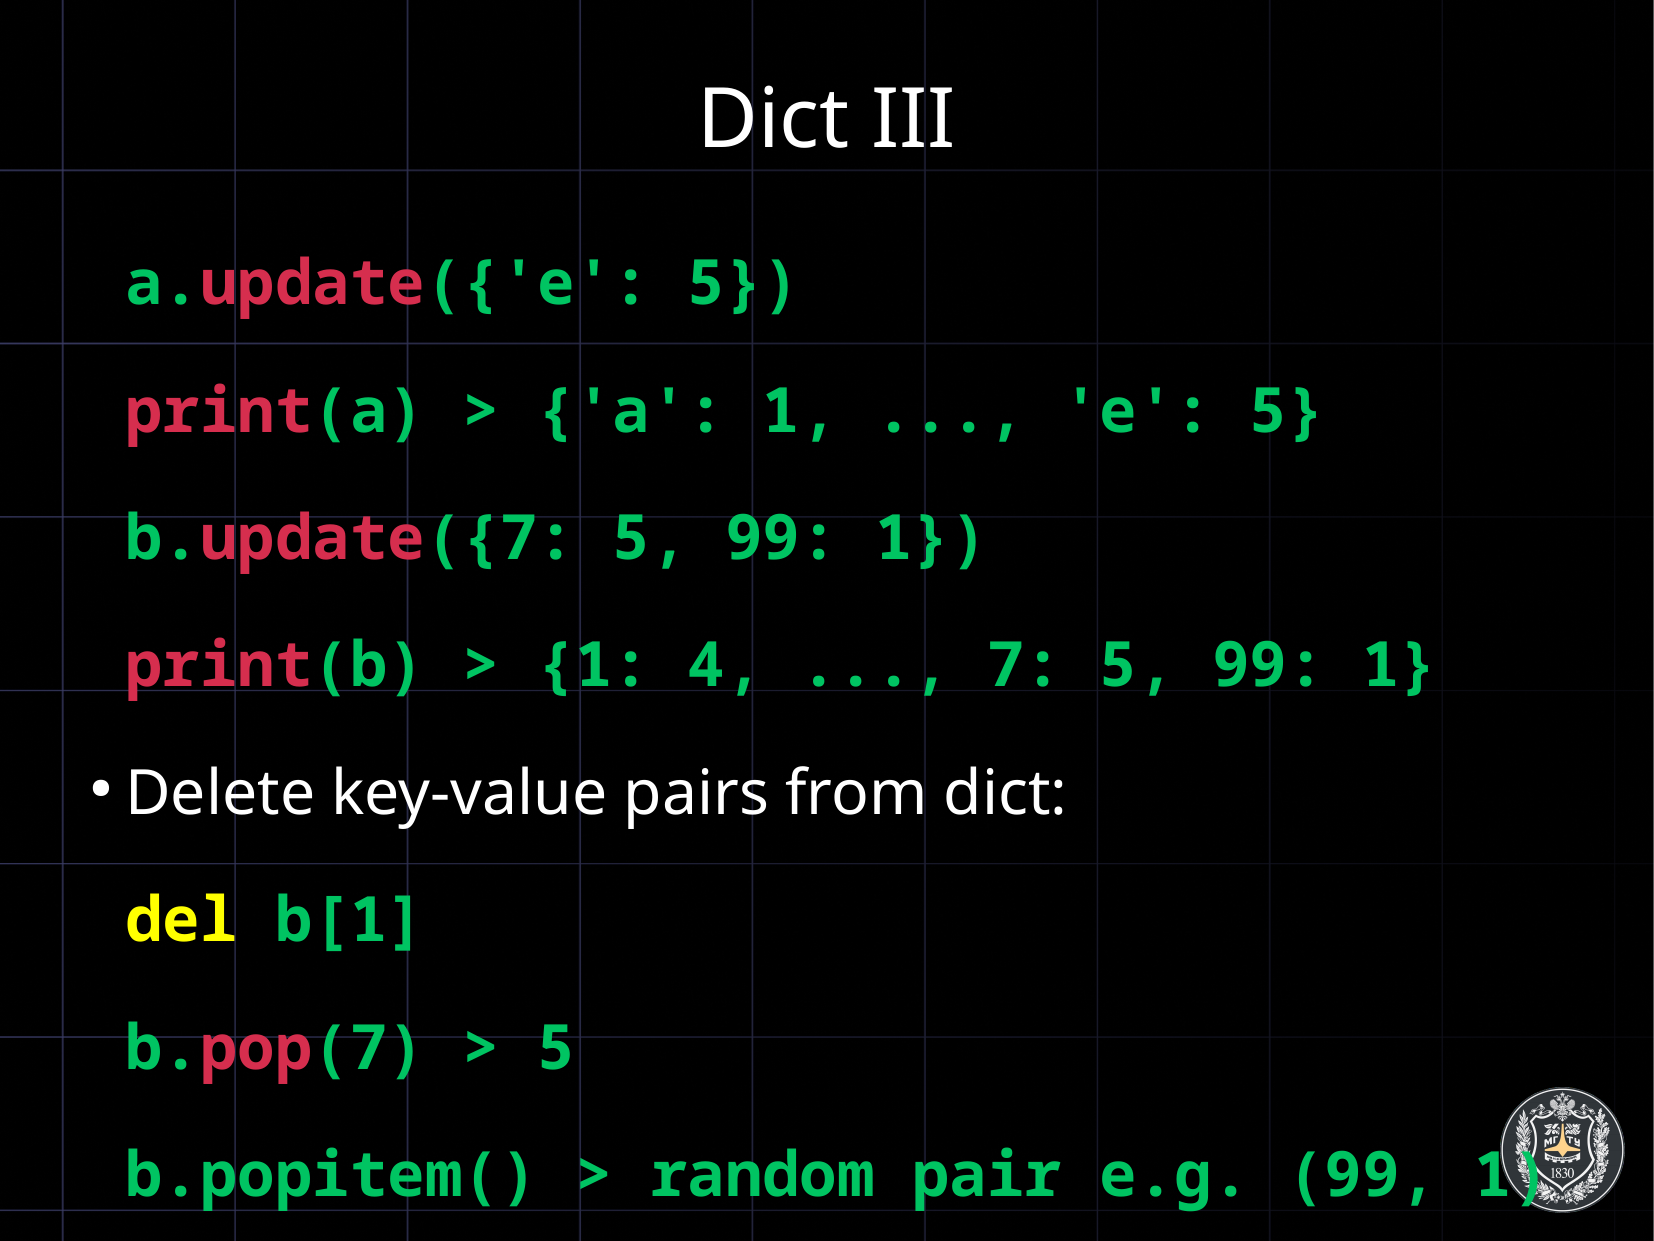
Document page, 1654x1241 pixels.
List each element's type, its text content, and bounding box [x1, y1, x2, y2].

text_box a.update({'e': 5}) print(a) > {'a': 1, ..., 'e': 5} b.update({7: 5, 99: 1}) print(b) > {1: 4, ..., 7: 5, 99: 1} Delete key-value pairs from dict: del b[1] b.pop(7) > 5 b.popitem() > random pair e.g. (99, 1) print(b) > {2: 9, 3: 84} Copy dict: a.copy() > {'a': 1, ..., 'e': 5} [75, 187, 1576, 1234]
picture [0, 0, 1654, 1241]
title Dict III [82, 37, 1571, 187]
